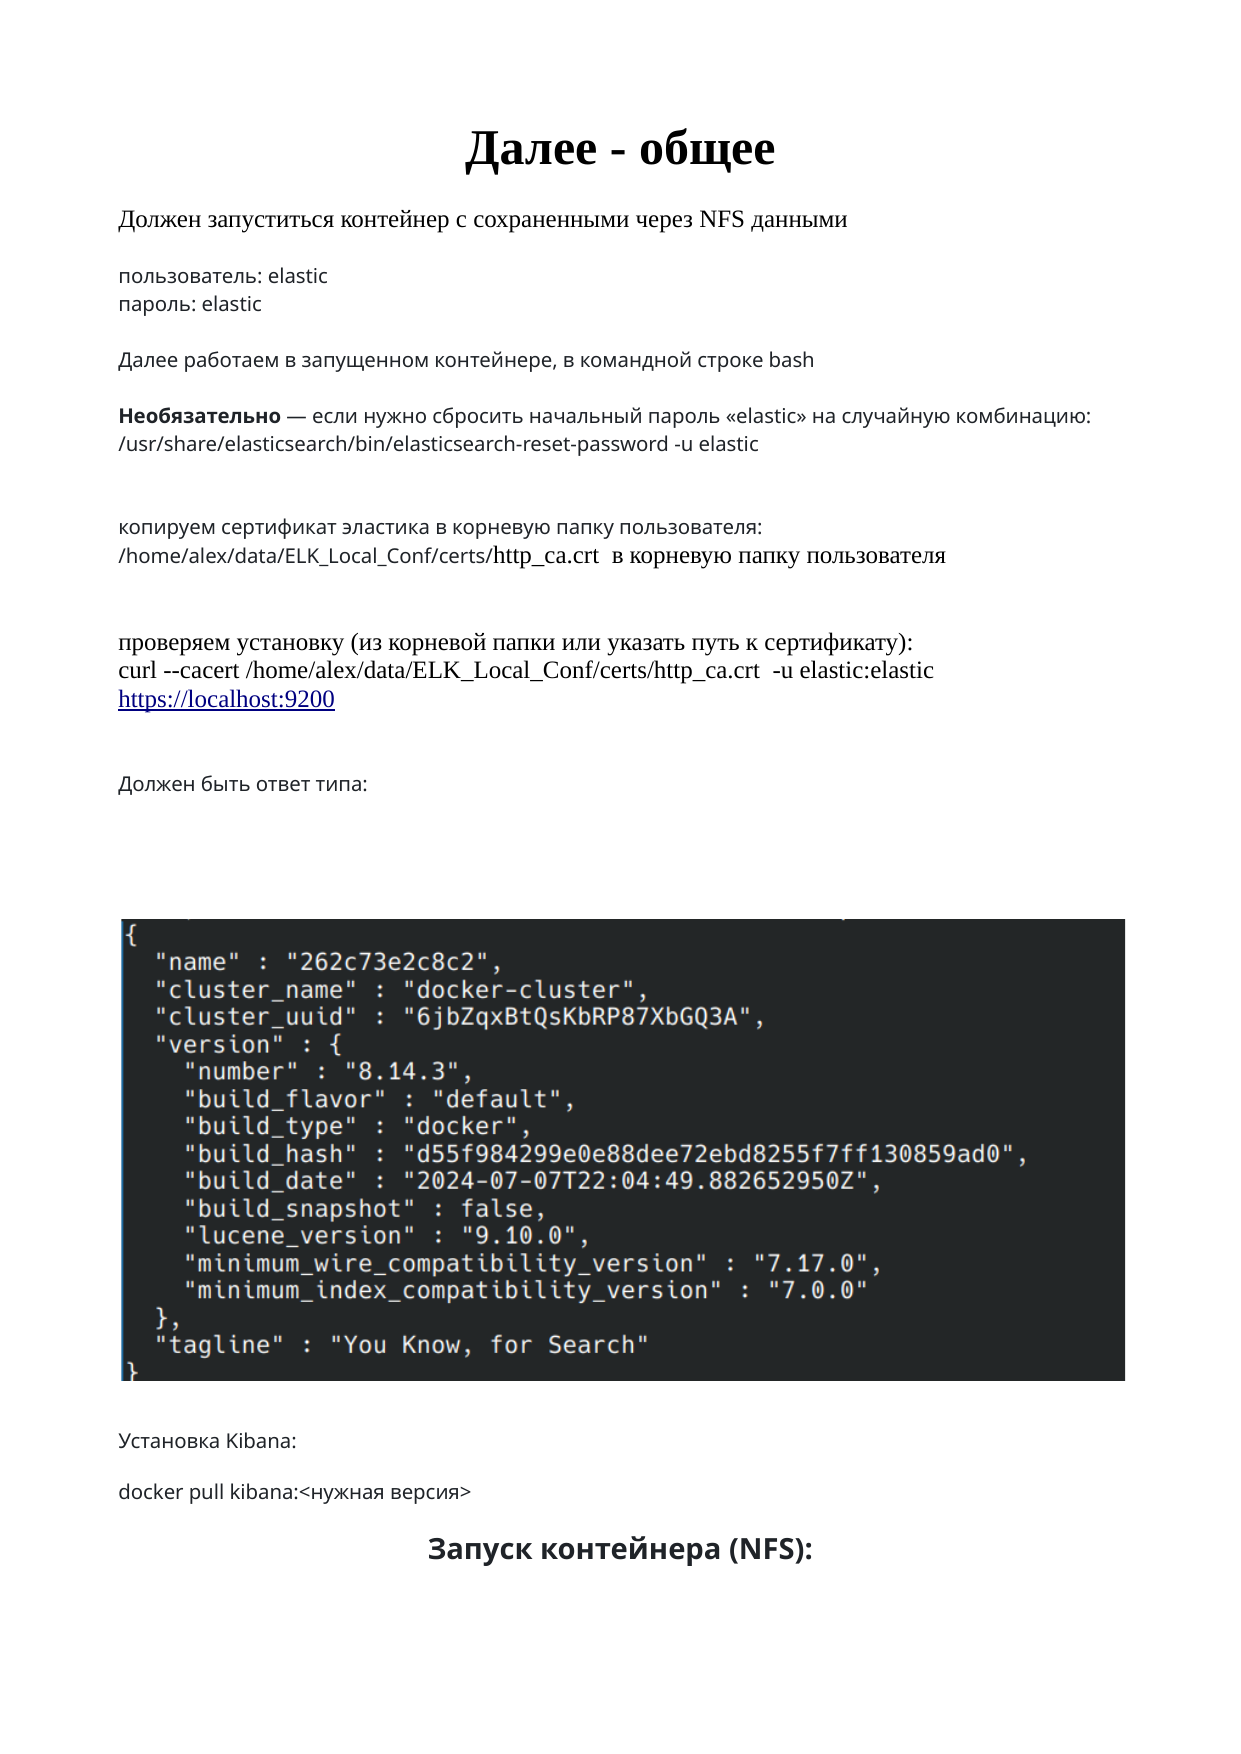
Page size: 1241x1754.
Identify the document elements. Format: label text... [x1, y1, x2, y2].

text /home/alex/data/ELK_Local_Conf/certs/http_ca.crt в корневую папку пользователя [118, 540, 1122, 598]
text проверяем установку (из корневой папки или указать путь к сертификату): [118, 627, 1122, 656]
text curl --cacert /home/alex/data/ELK_Local_Conf/certs/http_ca.crt -u elastic:elastic https://localhost:9200 [118, 656, 1122, 713]
text /usr/share/elasticsearch/bin/elasticsearch-reset-password -u elastic [118, 429, 1122, 457]
text пользователь: elastic [118, 262, 1122, 289]
text Установка Kibana: [118, 1427, 1122, 1455]
text docker pull kibana:<нужная версия> [118, 1478, 1122, 1506]
text копируем сертификат эластика в корневую папку пользователя: [118, 512, 1122, 540]
text Далее - общее [118, 118, 1122, 176]
text Далее работаем в запущенном контейнере, в командной строке bash [118, 346, 1122, 374]
text Необязательно — если нужно сбросить начальный пароль «elastic» на случайную комбинацию: [118, 401, 1122, 429]
text Запуск контейнера (NFS): [118, 1528, 1122, 1568]
text пароль: elastic [118, 289, 1122, 317]
picture [121, 919, 1125, 1381]
text Должен быть ответ типа: [118, 769, 1122, 797]
text Должен запуститься контейнер с сохраненными через NFS данными [118, 204, 1122, 233]
